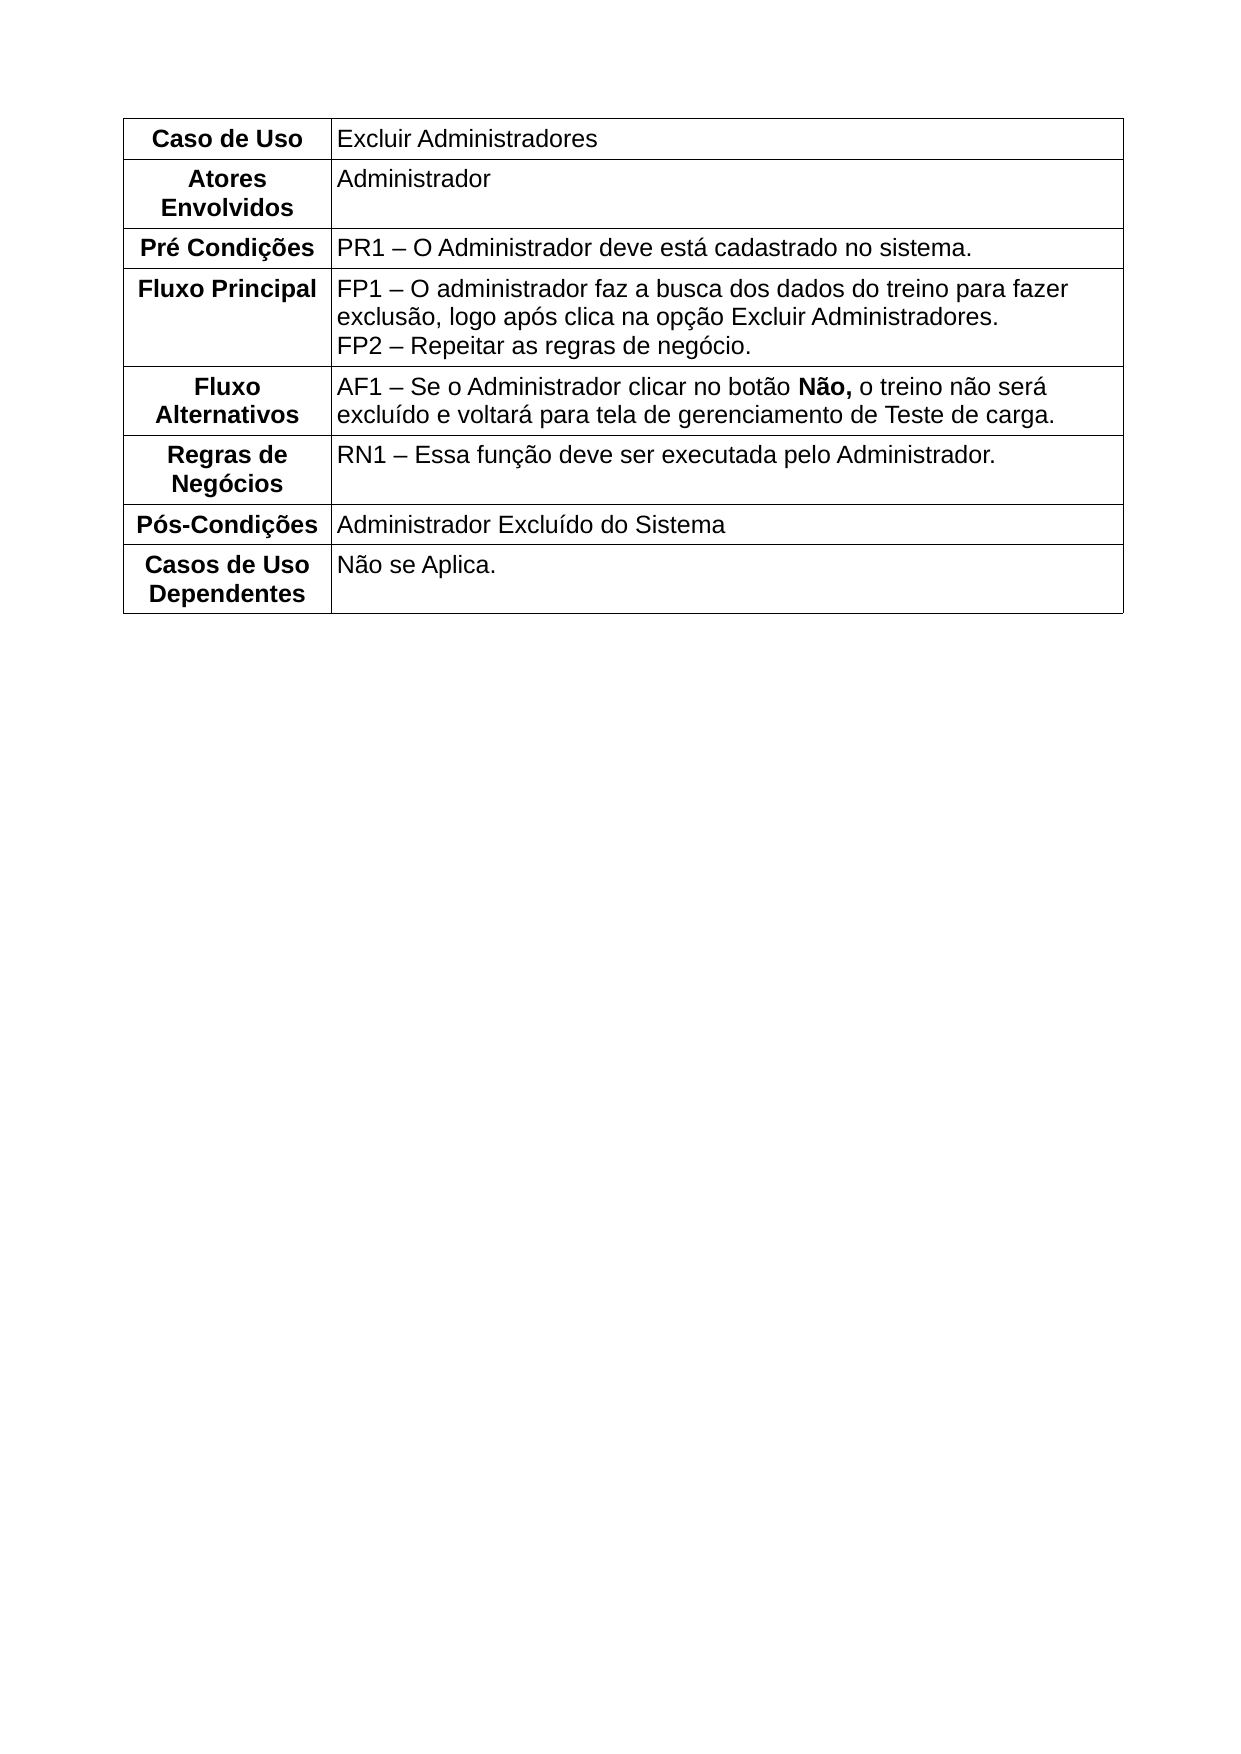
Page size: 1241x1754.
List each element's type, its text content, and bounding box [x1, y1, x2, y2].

table_header Excluir Administradores [332, 119, 1123, 158]
table_cell PR1 – O Administrador deve está cadastrado no sistema. [332, 229, 1123, 268]
table_cell Pré Condições [124, 229, 331, 268]
table_cell RN1 – Essa função deve ser executada pelo Administrador. [332, 436, 1123, 504]
table_cell AF1 – Se o Administrador clicar no botão Não, o treino não será excluído e voltará para tela de gerenciamento de Teste de carga. [332, 367, 1123, 435]
table_cell FP1 – O administrador faz a busca dos dados do treino para fazer exclusão, logo após clica na opção Excluir Administradores. FP2 – Repeitar as regras de negócio. [332, 269, 1123, 366]
table_cell Fluxo Principal [124, 269, 331, 366]
table_cell Administrador [332, 160, 1123, 227]
table_header Caso de Uso [124, 119, 331, 158]
table_cell Casos de Uso Dependentes [124, 545, 331, 613]
table_cell Fluxo Alternativos [124, 367, 331, 435]
table_cell Administrador Excluído do Sistema [332, 505, 1123, 544]
table_cell Atores Envolvidos [124, 160, 331, 227]
table_cell Não se Aplica. [332, 545, 1123, 613]
table_cell Pós-Condições [124, 505, 331, 544]
table_cell Regras de Negócios [124, 436, 331, 504]
